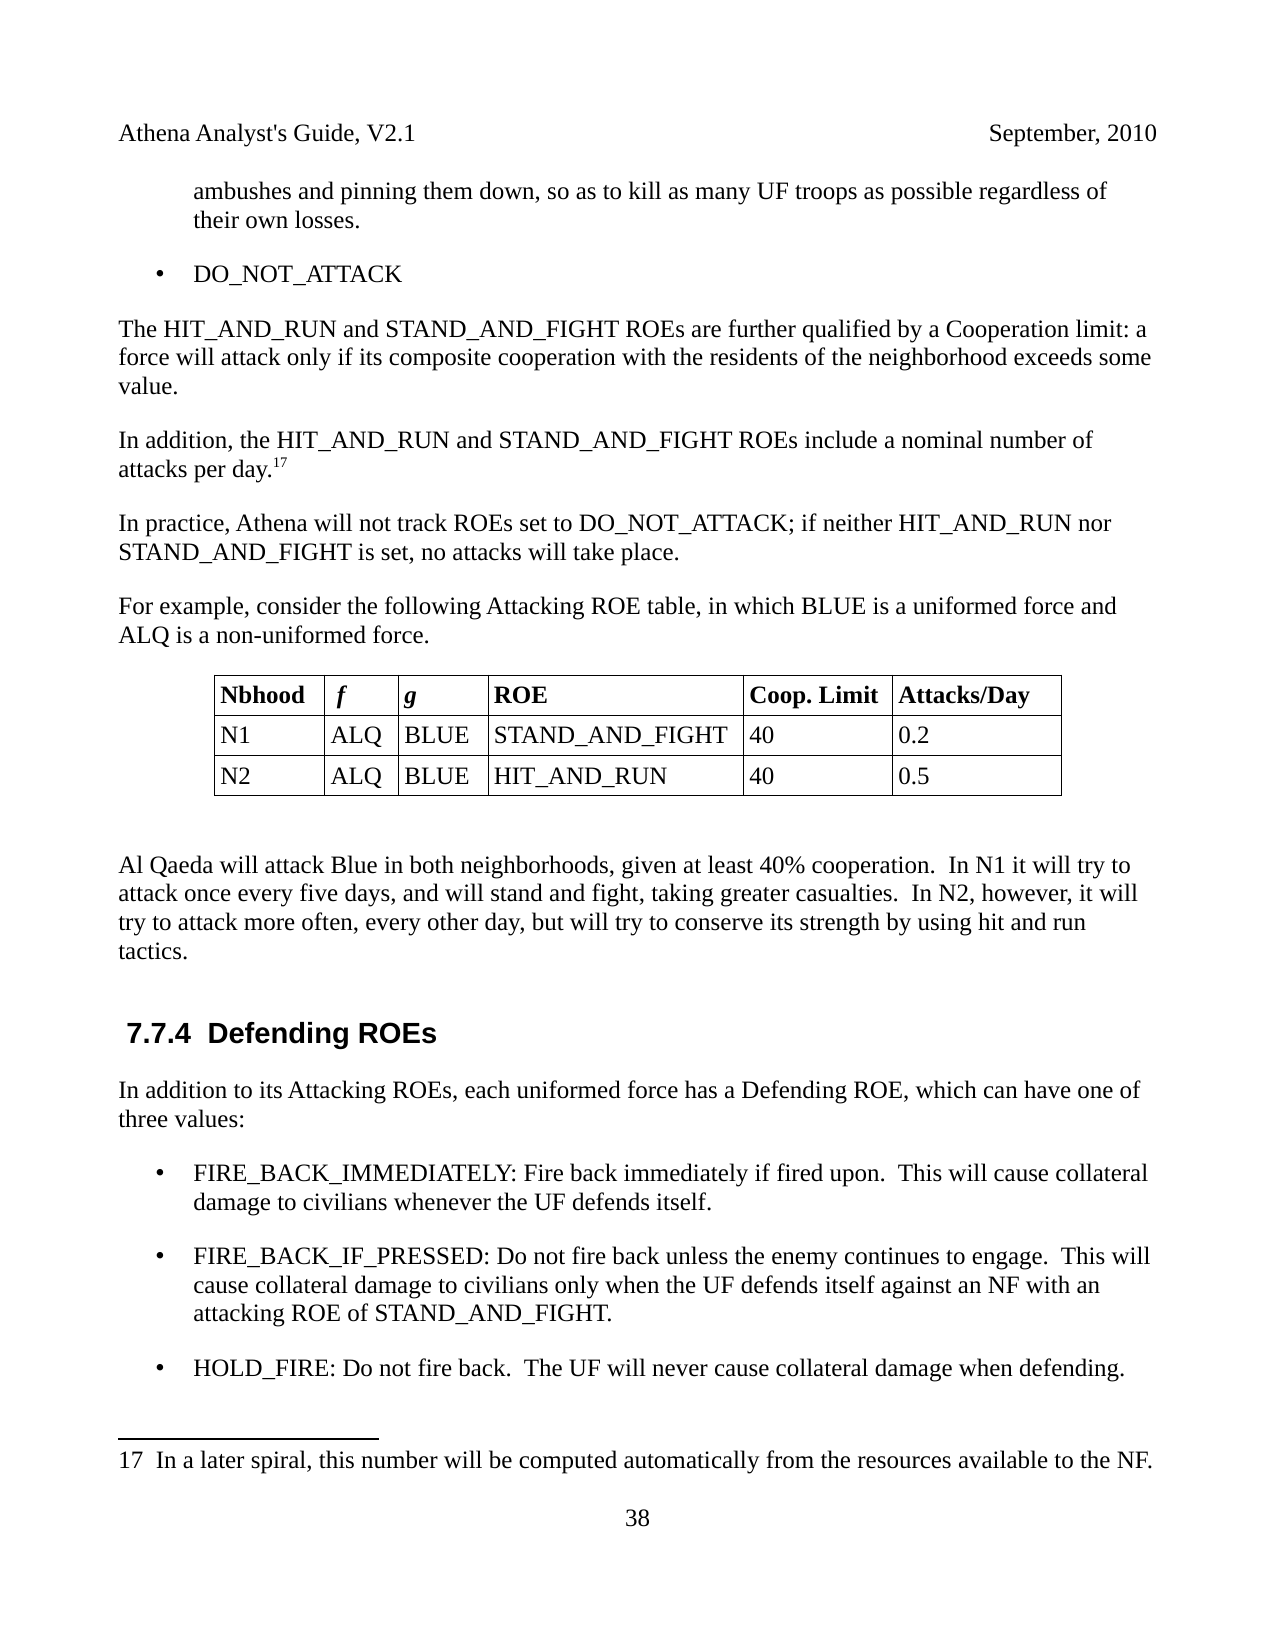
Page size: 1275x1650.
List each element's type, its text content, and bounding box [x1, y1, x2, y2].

table_cell STAND_AND_FIGHT [489, 716, 743, 755]
table_cell BLUE [399, 756, 488, 795]
text In practice, Athena will not track ROEs set to DO_NOT_ATTACK; if neither HIT_AND_RUN nor STAND_AND_FIGHT is set, no attacks will take place. [118, 508, 1157, 566]
table_cell HIT_AND_RUN [489, 756, 743, 795]
list ambushes and pinning them down, so as to kill as many UF troops as possible regardless of their own losses. [156, 176, 1157, 234]
table_cell N2 [215, 756, 324, 795]
subtitle Defending ROEs [118, 1016, 1157, 1049]
table_header ROE [489, 676, 743, 715]
table_header g [399, 676, 488, 715]
table_header Attacks/Day [893, 676, 1061, 715]
text The HIT_AND_RUN and STAND_AND_FIGHT ROEs are further qualified by a Cooperation limit: a force will attack only if its composite cooperation with the residents of the neighborhood exceeds some value. [118, 314, 1157, 400]
list HOLD_FIRE: Do not fire back. The UF will never cause collateral damage when defending. [156, 1353, 1157, 1381]
table_cell ALQ [325, 716, 398, 755]
table_cell N1 [215, 716, 324, 755]
text In addition, the HIT_AND_RUN and STAND_AND_FIGHT ROEs include a nominal number of attacks per day. [118, 425, 1157, 483]
table_cell 40 [744, 716, 892, 755]
text In addition to its Attacking ROEs, each uniformed force has a Defending ROE, which can have one of three values: [118, 1075, 1157, 1132]
text For example, consider the following Attacking ROE table, in which BLUE is a uniformed force and ALQ is a non-uniformed force. [118, 591, 1157, 649]
table_header Coop. Limit [744, 676, 892, 715]
table_cell ALQ [325, 756, 398, 795]
table_cell BLUE [399, 716, 488, 755]
table_header Nbhood [215, 676, 324, 715]
table_cell 40 [744, 756, 892, 795]
table_header f [325, 676, 398, 715]
list FIRE_BACK_IMMEDIATELY: Fire back immediately if fired upon. This will cause collateral damage to civilians whenever the UF defends itself. [156, 1158, 1157, 1215]
table_cell 0.2 [893, 716, 1061, 755]
list DO_NOT_ATTACK [156, 259, 1157, 288]
text Al Qaeda will attack Blue in both neighborhoods, given at least 40% cooperation. In N1 it will try to attack once every five days, and will stand and fight, taking greater casualties. In N2, however, it will try to attack more often, every other day, but will try to conserve its strength by using hit and run tactics. [118, 850, 1157, 965]
text In a later spiral, this number will be computed automatically from the resources available to the NF. [118, 1445, 1157, 1474]
table_cell 0.5 [893, 756, 1061, 795]
list FIRE_BACK_IF_PRESSED: Do not fire back unless the enemy continues to engage. This will cause collateral damage to civilians only when the UF defends itself against an NF with an attacking ROE of STAND_AND_FIGHT. [156, 1241, 1157, 1327]
